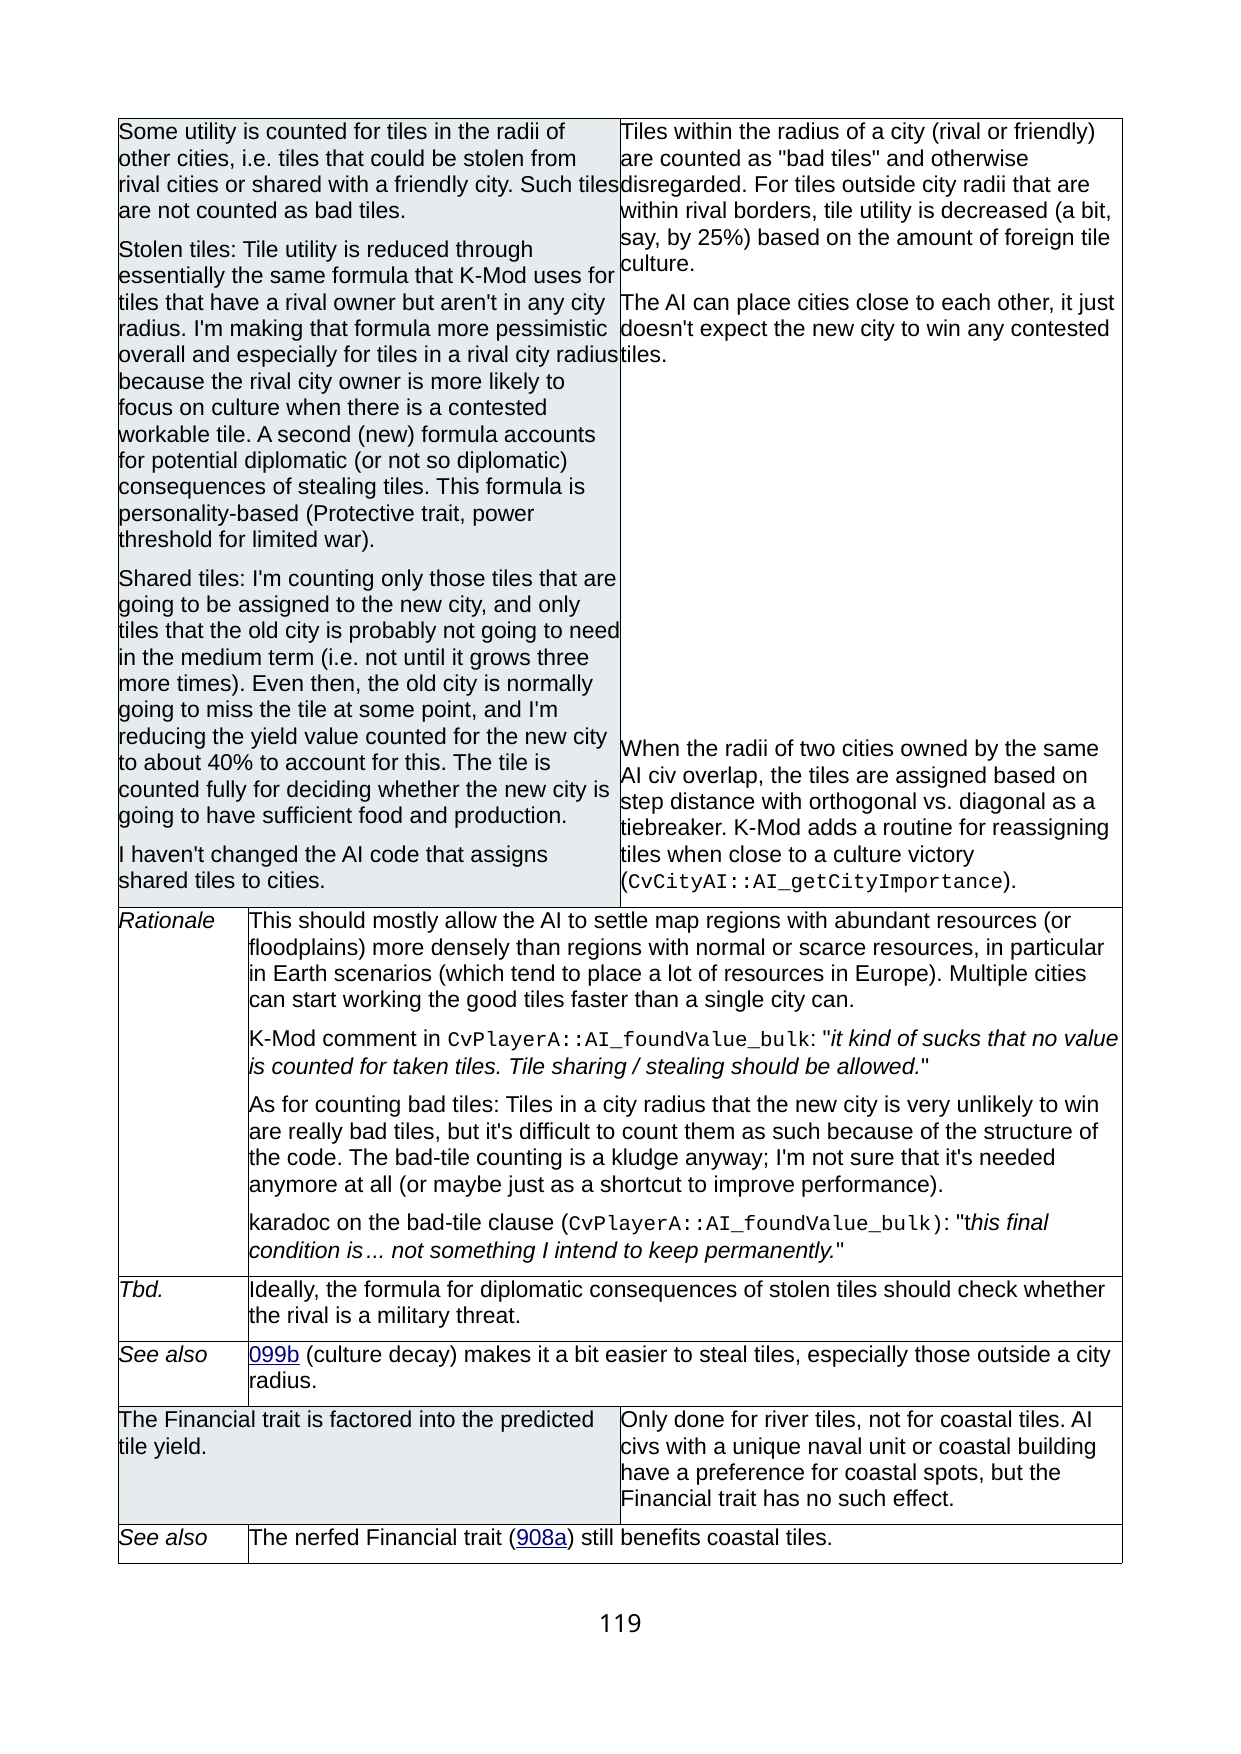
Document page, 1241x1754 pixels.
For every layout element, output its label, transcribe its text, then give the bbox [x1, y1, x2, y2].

table_cell Ideally, the formula for diplomatic consequences of stolen tiles should check whether the rival is a military threat. [249, 1277, 1122, 1341]
table_cell See also [119, 1342, 248, 1406]
table_cell Tbd. [119, 1277, 248, 1341]
table_cell 099b (culture decay) makes it a bit easier to steal tiles, especially those outside a city radius. [249, 1342, 1122, 1406]
table_cell Tiles within the radius of a city (rival or friendly) are counted as "bad tiles" and otherwise disregarded. For tiles outside city radii that are within rival borders, tile utility is decreased (a bit, say, by 25%) based on the amount of foreign tile culture. The AI can place cities close to each other, it just doesn't expect the new city to win any contested tiles. When the radii of two cities owned by the same AI civ overlap, the tiles are assigned based on step distance with orthogonal vs. diagonal as a tiebreaker. K-Mod adds a routine for reassigning tiles when close to a culture victory (CvCityAI::AI_getCityImportance). [621, 119, 1122, 907]
table_cell Only done for river tiles, not for coastal tiles. AI civs with a unique naval unit or coastal building have a preference for coastal spots, but the Financial trait has no such effect. [621, 1407, 1122, 1524]
table_cell The Financial trait is factored into the predicted tile yield. [119, 1407, 620, 1524]
table_cell The nerfed Financial trait (908a) still benefits coastal tiles. [249, 1525, 1122, 1563]
table_cell See also [119, 1525, 248, 1563]
table_cell This should mostly allow the AI to settle map regions with abundant resources (or floodplains) more densely than regions with normal or scarce resources, in particular in Earth scenarios (which tend to place a lot of resources in Europe). Multiple cities can start working the good tiles faster than a single city can. K-Mod comment in CvPlayerA::AI_foundValue_bulk: "it kind of sucks that no value is counted for taken tiles. Tile sharing / stealing should be allowed." As for counting bad tiles: Tiles in a city radius that the new city is very unlikely to win are really bad tiles, but it's difficult to count them as such because of the structure of the code. The bad-tile counting is a kludge anyway; I'm not sure that it's needed anymore at all (or maybe just as a shortcut to improve performance). karadoc on the bad-tile clause (CvPlayerA::AI_foundValue_bulk): "this final condition is ... not something I intend to keep permanently." [249, 908, 1122, 1276]
table_cell Rationale [119, 908, 248, 1276]
table_cell Some utility is counted for tiles in the radii of other cities, i.e. tiles that could be stolen from rival cities or shared with a friendly city. Such tiles are not counted as bad tiles. Stolen tiles: Tile utility is reduced through essentially the same formula that K-Mod uses for tiles that have a rival owner but aren't in any city radius. I'm making that formula more pessimistic overall and especially for tiles in a rival city radius because the rival city owner is more likely to focus on culture when there is a contested workable tile. A second (new) formula accounts for potential diplomatic (or not so diplomatic) consequences of stealing tiles. This formula is personality-based (Protective trait, power threshold for limited war). Shared tiles: I'm counting only those tiles that are going to be assigned to the new city, and only tiles that the old city is probably not going to need in the medium term (i.e. not until it grows three more times). Even then, the old city is normally going to miss the tile at some point, and I'm reducing the yield value counted for the new city to about 40% to account for this. The tile is counted fully for deciding whether the new city is going to have sufficient food and production. I haven't changed the AI code that assigns shared tiles to cities. [119, 119, 620, 907]
